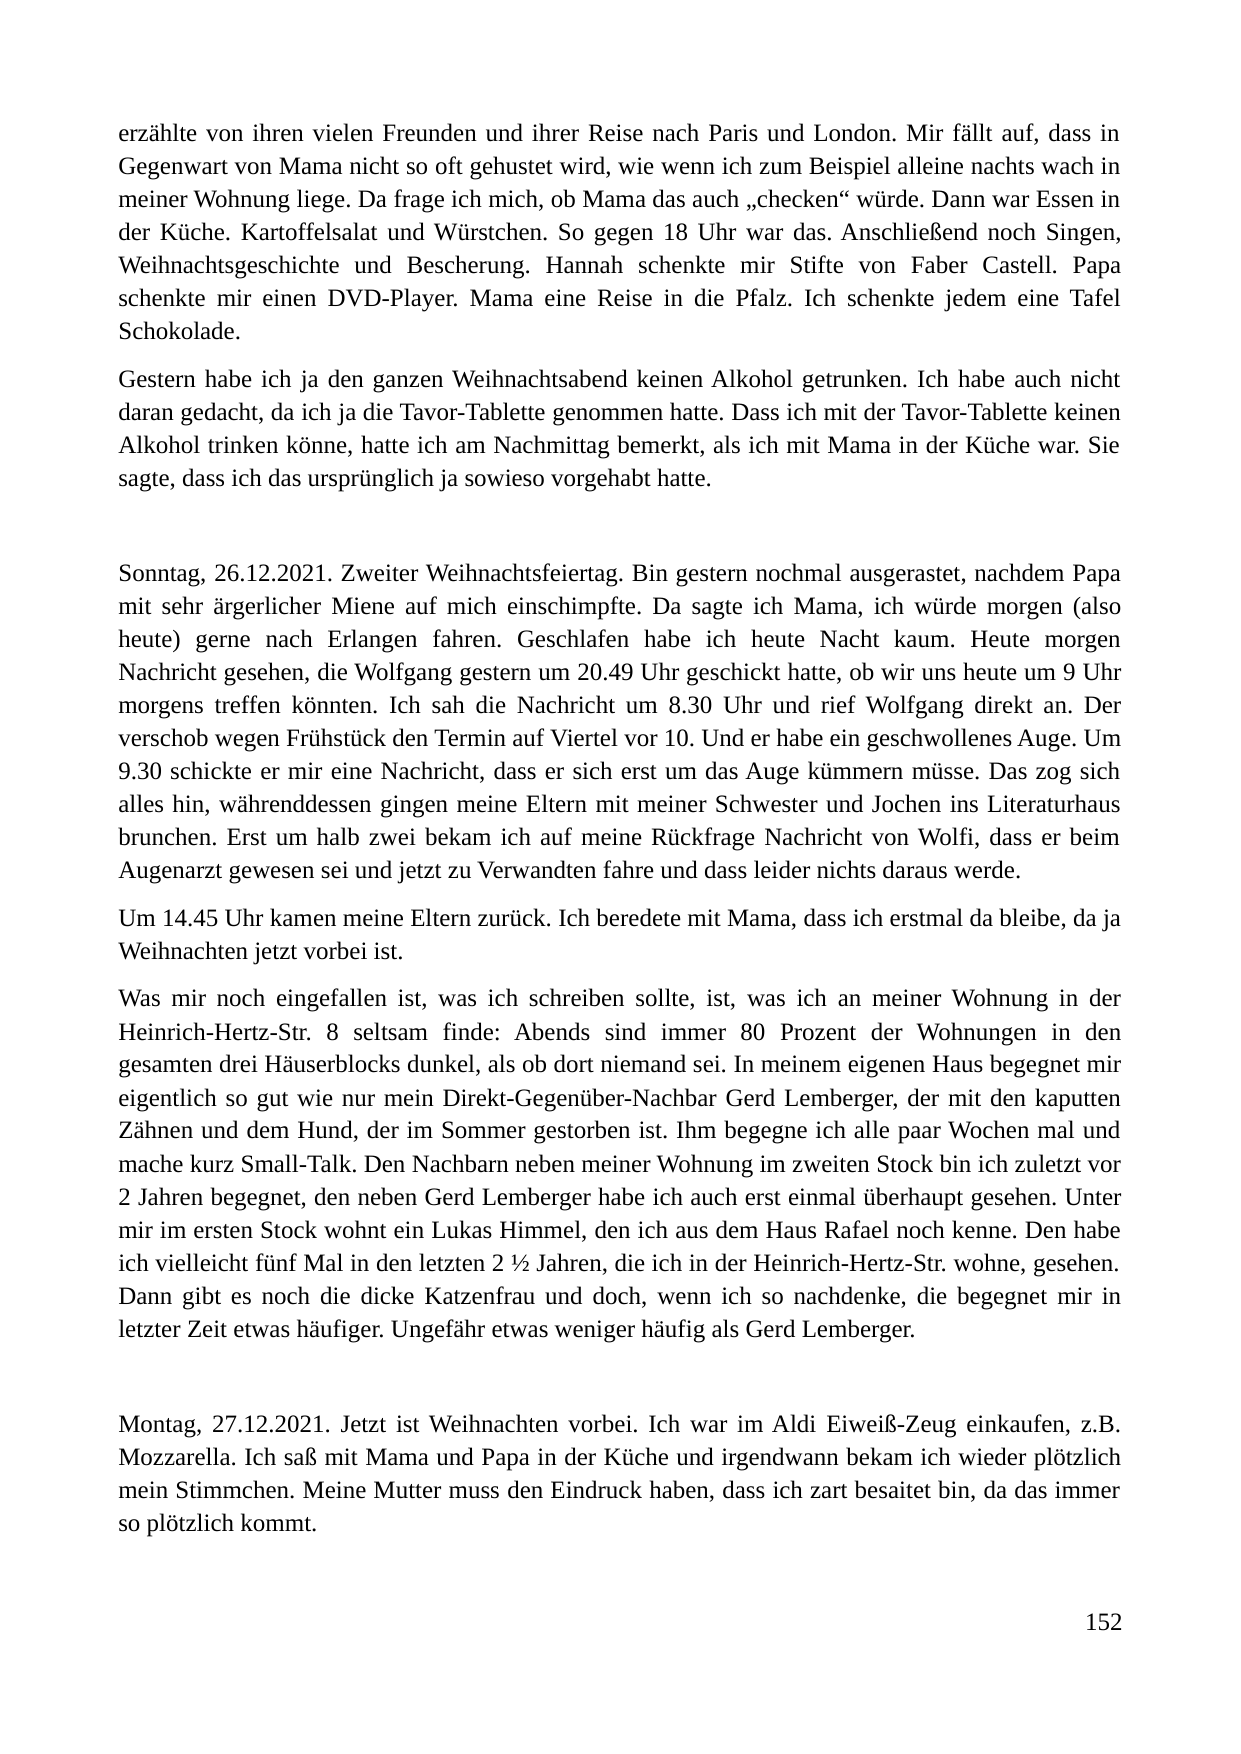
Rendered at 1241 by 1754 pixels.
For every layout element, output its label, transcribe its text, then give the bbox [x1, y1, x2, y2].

text erzählte von ihren vielen Freunden und ihrer Reise nach Paris und London. Mir fällt auf, dass in Gegenwart von Mama nicht so oft gehustet wird, wie wenn ich zum Beispiel alleine nachts wach in meiner Wohnung liege. Da frage ich mich, ob Mama das auch „checken“ würde. Dann war Essen in der Küche. Kartoffelsalat und Würstchen. So gegen 18 Uhr war das. Anschließend noch Singen, Weihnachtsgeschichte und Bescherung. Hannah schenkte mir Stifte von Faber Castell. Papa schenkte mir einen DVD-Player. Mama eine Reise in die Pfalz. Ich schenkte jedem eine Tafel Schokolade. [118, 118, 1122, 345]
text Sonntag, 26.12.2021. Zweiter Weihnachtsfeiertag. Bin gestern nochmal ausgerastet, nachdem Papa mit sehr ärgerlicher Miene auf mich einschimpfte. Da sagte ich Mama, ich würde morgen (also heute) gerne nach Erlangen fahren. Geschlafen habe ich heute Nacht kaum. Heute morgen Nachricht gesehen, die Wolfgang gestern um 20.49 Uhr geschickt hatte, ob wir uns heute um 9 Uhr morgens treffen könnten. Ich sah die Nachricht um 8.30 Uhr und rief Wolfgang direkt an. Der verschob wegen Frühstück den Termin auf Viertel vor 10. Und er habe ein geschwollenes Auge. Um 9.30 schickte er mir eine Nachricht, dass er sich erst um das Auge kümmern müsse. Das zog sich alles hin, währenddessen gingen meine Eltern mit meiner Schwester und Jochen ins Literaturhaus brunchen. Erst um halb zwei bekam ich auf meine Rückfrage Nachricht von Wolfi, dass er beim Augenarzt gewesen sei und jetzt zu Verwandten fahre und dass leider nichts daraus werde. [118, 558, 1122, 884]
text Gestern habe ich ja den ganzen Weihnachtsabend keinen Alkohol getrunken. Ich habe auch nicht daran gedacht, da ich ja die Tavor-Tablette genommen hatte. Dass ich mit der Tavor-Tablette keinen Alkohol trinken könne, hatte ich am Nachmittag bemerkt, als ich mit Mama in der Küche war. Sie sagte, dass ich das ursprünglich ja sowieso vorgehabt hatte. [118, 364, 1122, 492]
text Um 14.45 Uhr kamen meine Eltern zurück. Ich beredete mit Mama, dass ich erstmal da bleibe, da ja Weihnachten jetzt vorbei ist. [118, 903, 1122, 965]
text Montag, 27.12.2021. Jetzt ist Weihnachten vorbei. Ich war im Aldi Eiweiß-Zeug einkaufen, z.B. Mozzarella. Ich saß mit Mama und Papa in der Küche und irgendwann bekam ich wieder plötzlich mein Stimmchen. Meine Mutter muss den Eindruck haben, dass ich zart besaitet bin, da das immer so plötzlich kommt. [118, 1409, 1122, 1537]
text Was mir noch eingefallen ist, was ich schreiben sollte, ist, was ich an meiner Wohnung in der Heinrich-Hertz-Str. 8 seltsam finde: Abends sind immer 80 Prozent der Wohnungen in den gesamten drei Häuserblocks dunkel, als ob dort niemand sei. In meinem eigenen Haus begegnet mir eigentlich so gut wie nur mein Direkt-Gegenüber-Nachbar Gerd Lemberger, der mit den kaputten Zähnen und dem Hund, der im Sommer gestorben ist. Ihm begegne ich alle paar Wochen mal und mache kurz Small-Talk. Den Nachbarn neben meiner Wohnung im zweiten Stock bin ich zuletzt vor 2 Jahren begegnet, den neben Gerd Lemberger habe ich auch erst einmal überhaupt gesehen. Unter mir im ersten Stock wohnt ein Lukas Himmel, den ich aus dem Haus Rafael noch kenne. Den habe ich vielleicht fünf Mal in den letzten 2 ½ Jahren, die ich in der Heinrich-Hertz-Str. wohne, gesehen. Dann gibt es noch die dicke Katzenfrau und doch, wenn ich so nachdenke, die begegnet mir in letzter Zeit etwas häufiger. Ungefähr etwas weniger häufig als Gerd Lemberger. [118, 983, 1122, 1342]
